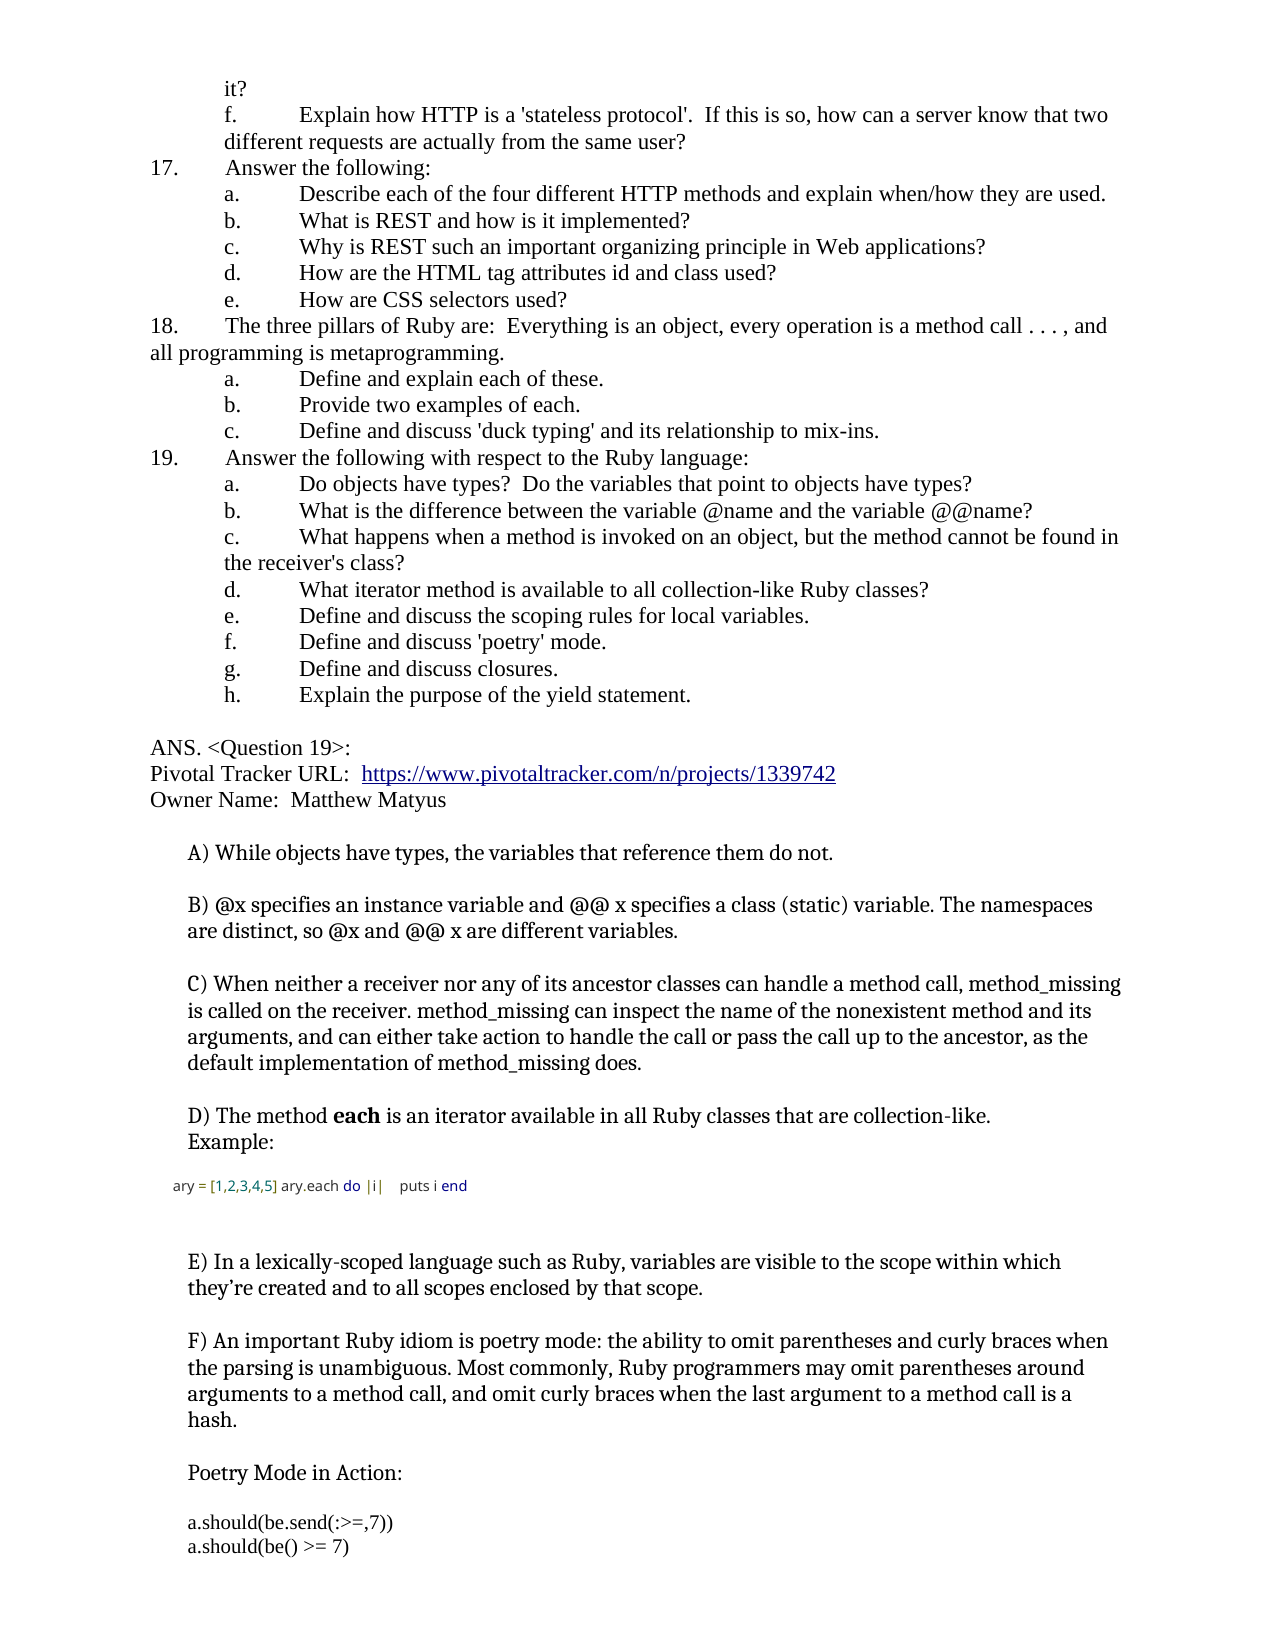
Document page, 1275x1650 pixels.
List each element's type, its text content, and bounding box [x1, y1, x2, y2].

text f. Explain how HTTP is a 'stateless protocol'. If this is so, how can a server know that two different requests are actually from the same user? [224, 101, 1125, 154]
text d. How are the HTML tag attributes id and class used? [224, 259, 1125, 286]
text e. Define and discuss the scoping rules for local variables. [224, 602, 1125, 628]
text B) @x specifies an instance variable and @@ x specifies a class (static) variable. The namespaces are distinct, so @x and @@ x are different variables. [187, 892, 1125, 945]
text A) While objects have types, the variables that reference them do not. [187, 839, 1125, 866]
text f. Define and discuss 'poetry' mode. [224, 628, 1125, 655]
text 18. The three pillars of Ruby are: Everything is an object, every operation is a method call . . . , and all programming is metaprogramming. [150, 312, 1125, 365]
text c. Why is REST such an important organizing principle in Web applications? [224, 233, 1125, 259]
text D) The method each is an iterator available in all Ruby classes that are collection-like. [187, 1103, 1125, 1129]
text g. Define and discuss closures. [224, 655, 1125, 681]
text C) When neither a receiver nor any of its ancestor classes can handle a method call, method_missing is called on the receiver. method_missing can inspect the name of the nonexistent method and its arguments, and can either take action to handle the call or pass the call up to the ancestor, as the default implementation of method_missing does. [187, 971, 1125, 1076]
text Pivotal Tracker URL: https://www.pivotaltracker.com/n/projects/1339742 [150, 760, 1125, 787]
text a. Define and explain each of these. [224, 365, 1125, 391]
text a.should(be() >= 7) [150, 1534, 1125, 1558]
text ANS. <Question 19>: [150, 734, 1125, 760]
text E) In a lexically-scoped language such as Ruby, variables are visible to the scope within which they’re created and to all scopes enclosed by that scope. [187, 1249, 1125, 1302]
text a. Describe each of the four different HTTP methods and explain when/how they are used. [224, 180, 1125, 207]
text b. What is REST and how is it implemented? [224, 207, 1125, 233]
text d. What iterator method is available to all collection-like Ruby classes? [224, 576, 1125, 602]
text h. Explain the purpose of the yield statement. [224, 681, 1125, 707]
text c. What happens when a method is invoked on an object, but the method cannot be found in the receiver's class? [224, 523, 1125, 576]
text c. Define and discuss 'duck typing' and its relationship to mix-ins. [224, 418, 1125, 444]
text a.should(be.send(:>=,7)) [150, 1510, 1125, 1534]
text F) An important Ruby idiom is poetry mode: the ability to omit parentheses and curly braces when the parsing is unambiguous. Most commonly, Ruby programmers may omit parentheses around arguments to a method call, and omit curly braces when the last argument to a method call is a hash. [187, 1328, 1125, 1433]
text Poetry Mode in Action: [187, 1460, 1125, 1486]
text Example: [187, 1129, 1125, 1156]
text ary = [1,2,3,4,5] ary.each do |i| puts i end [150, 1176, 1125, 1196]
text b. Provide two examples of each. [224, 391, 1125, 418]
text it? [224, 75, 1125, 101]
text 19. Answer the following with respect to the Ruby language: [150, 444, 1125, 470]
text 17. Answer the following: [150, 154, 1125, 180]
text Owner Name: Matthew Matyus [150, 787, 1125, 813]
text e. How are CSS selectors used? [224, 286, 1125, 312]
text a. Do objects have types? Do the variables that point to objects have types? [224, 470, 1125, 497]
text b. What is the difference between the variable @name and the variable @@name? [224, 497, 1125, 523]
